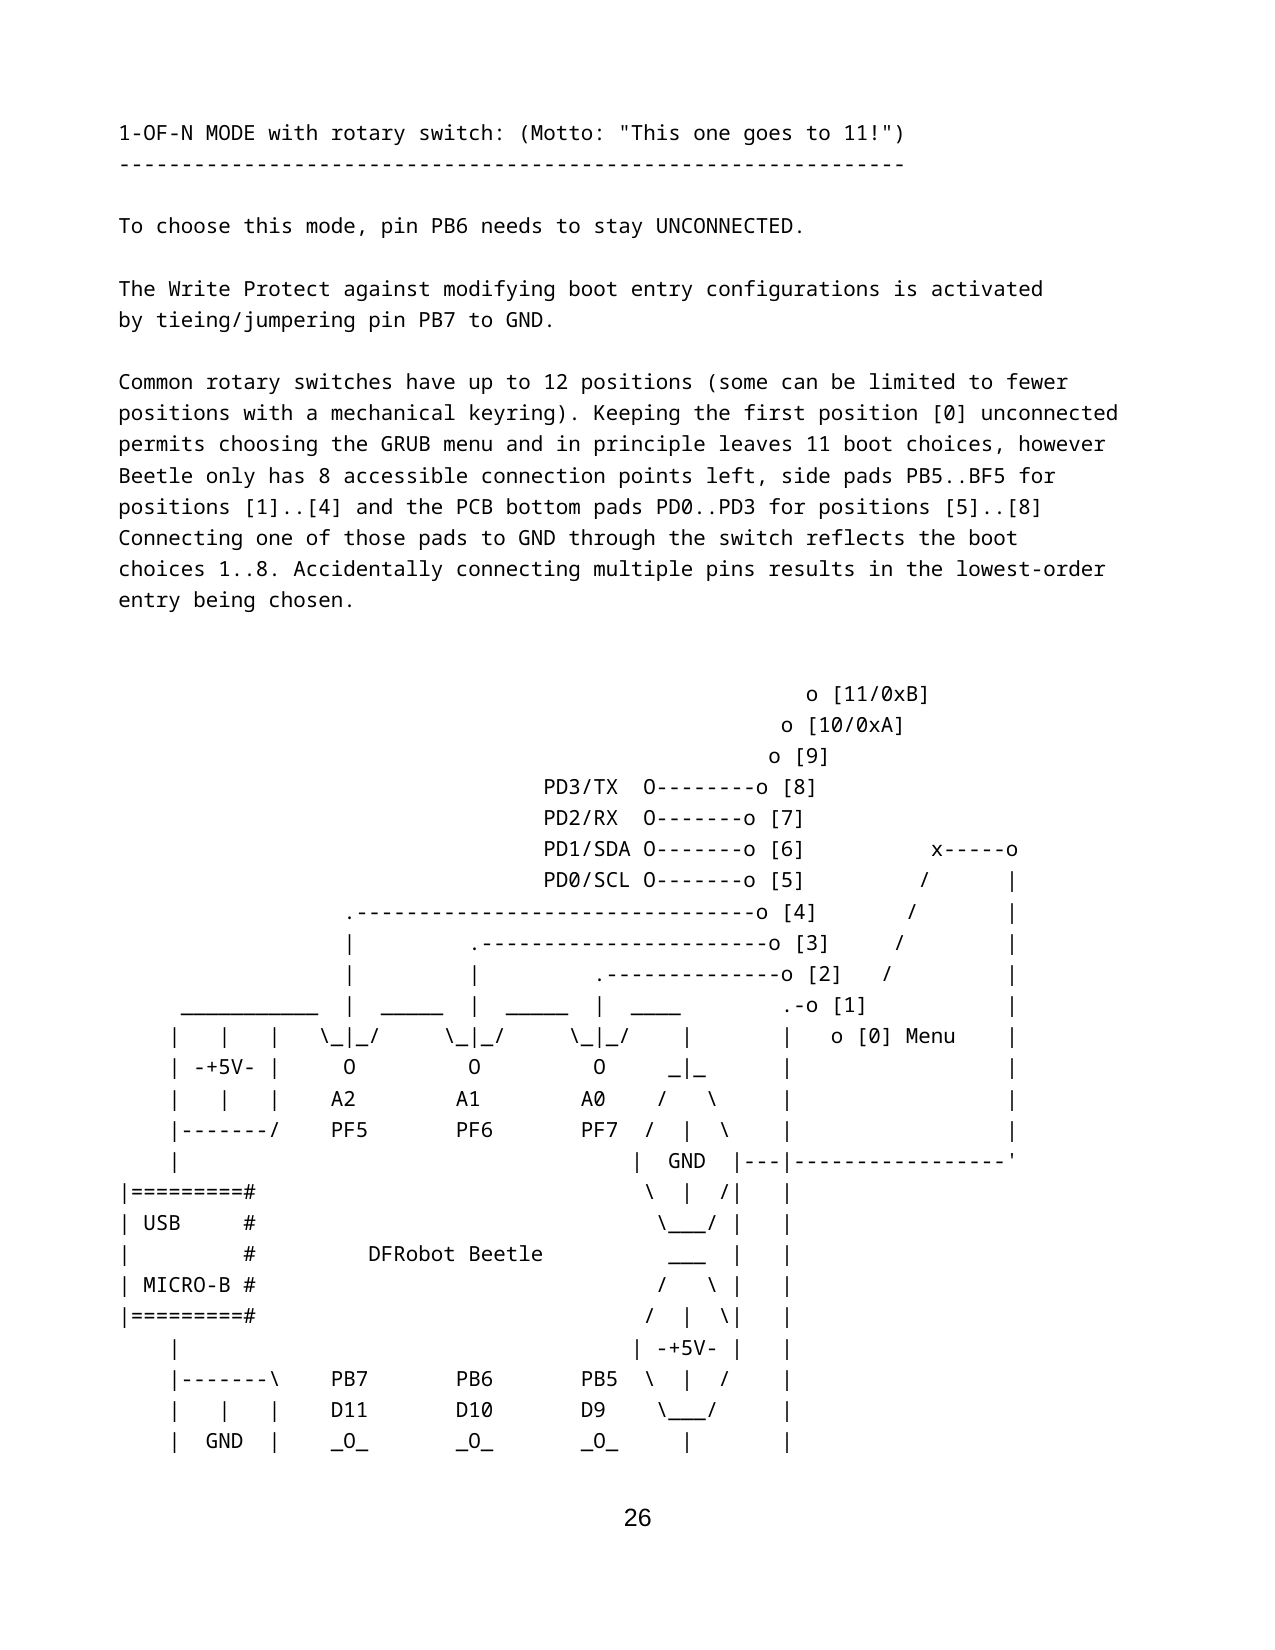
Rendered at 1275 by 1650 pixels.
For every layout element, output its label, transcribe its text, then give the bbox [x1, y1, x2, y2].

text Connecting one of those pads to GND through the switch reflects the boot [118, 523, 1157, 551]
text PD2/RX O-------o [7] [118, 803, 1157, 832]
text PD1/SDA O-------o [6] x-----o [118, 834, 1157, 863]
text o [10/0xA] [118, 710, 1157, 738]
text choices 1..8. Accidentally connecting multiple pins results in the lowest-order [118, 554, 1157, 583]
text entry being chosen. [118, 585, 1157, 614]
text | | | D11 D10 D9 \___/ | [118, 1395, 1157, 1423]
text o [9] [118, 741, 1157, 769]
text | USB # \___/ | | [118, 1208, 1157, 1237]
text | .-----------------------o [3] / | [118, 928, 1157, 956]
text o [11/0xB] [118, 679, 1157, 707]
text 1-OF-N MODE with rotary switch: (Motto: "This one goes to 11!") [118, 118, 1157, 147]
text PD3/TX O--------o [8] [118, 772, 1157, 801]
text Beetle only has 8 accessible connection points left, side pads PB5..BF5 for [118, 461, 1157, 489]
text | | | \_|_/ \_|_/ \_|_/ | | o [0] Menu | [118, 1021, 1157, 1050]
text Common rotary switches have up to 12 positions (some can be limited to fewer [118, 367, 1157, 396]
text |-------/ PF5 PF6 PF7 / | \ | | [118, 1115, 1157, 1143]
text permits choosing the GRUB menu and in principle leaves 11 boot choices, however [118, 429, 1157, 458]
text --------------------------------------------------------------- [118, 149, 1157, 178]
text .--------------------------------o [4] / | [118, 897, 1157, 925]
text positions [1]..[4] and the PCB bottom pads PD0..PD3 for positions [5]..[8] [118, 492, 1157, 520]
text | # DFRobot Beetle ___ | | [118, 1239, 1157, 1268]
text |-------\ PB7 PB6 PB5 \ | / | [118, 1364, 1157, 1392]
text | GND | _O_ _O_ _O_ | | [118, 1426, 1157, 1455]
text | | | A2 A1 A0 / \ | | [118, 1084, 1157, 1112]
text ___________ | _____ | _____ | ____ .-o [1] | [118, 990, 1157, 1019]
text | | -+5V- | | [118, 1333, 1157, 1361]
text by tieing/jumpering pin PB7 to GND. [118, 305, 1157, 333]
text The Write Protect against modifying boot entry configurations is activated [118, 274, 1157, 302]
text positions with a mechanical keyring). Keeping the first position [0] unconnected [118, 398, 1157, 427]
text | -+5V- | O O O _|_ | | [118, 1052, 1157, 1081]
text | MICRO-B # / \ | | [118, 1271, 1157, 1299]
text |=========# \ | /| | [118, 1177, 1157, 1206]
text To choose this mode, pin PB6 needs to stay UNCONNECTED. [118, 212, 1157, 240]
text PD0/SCL O-------o [5] / | [118, 866, 1157, 894]
text |=========# / | \| | [118, 1302, 1157, 1330]
text | | .--------------o [2] / | [118, 959, 1157, 987]
text | | GND |---|-----------------' [118, 1146, 1157, 1174]
